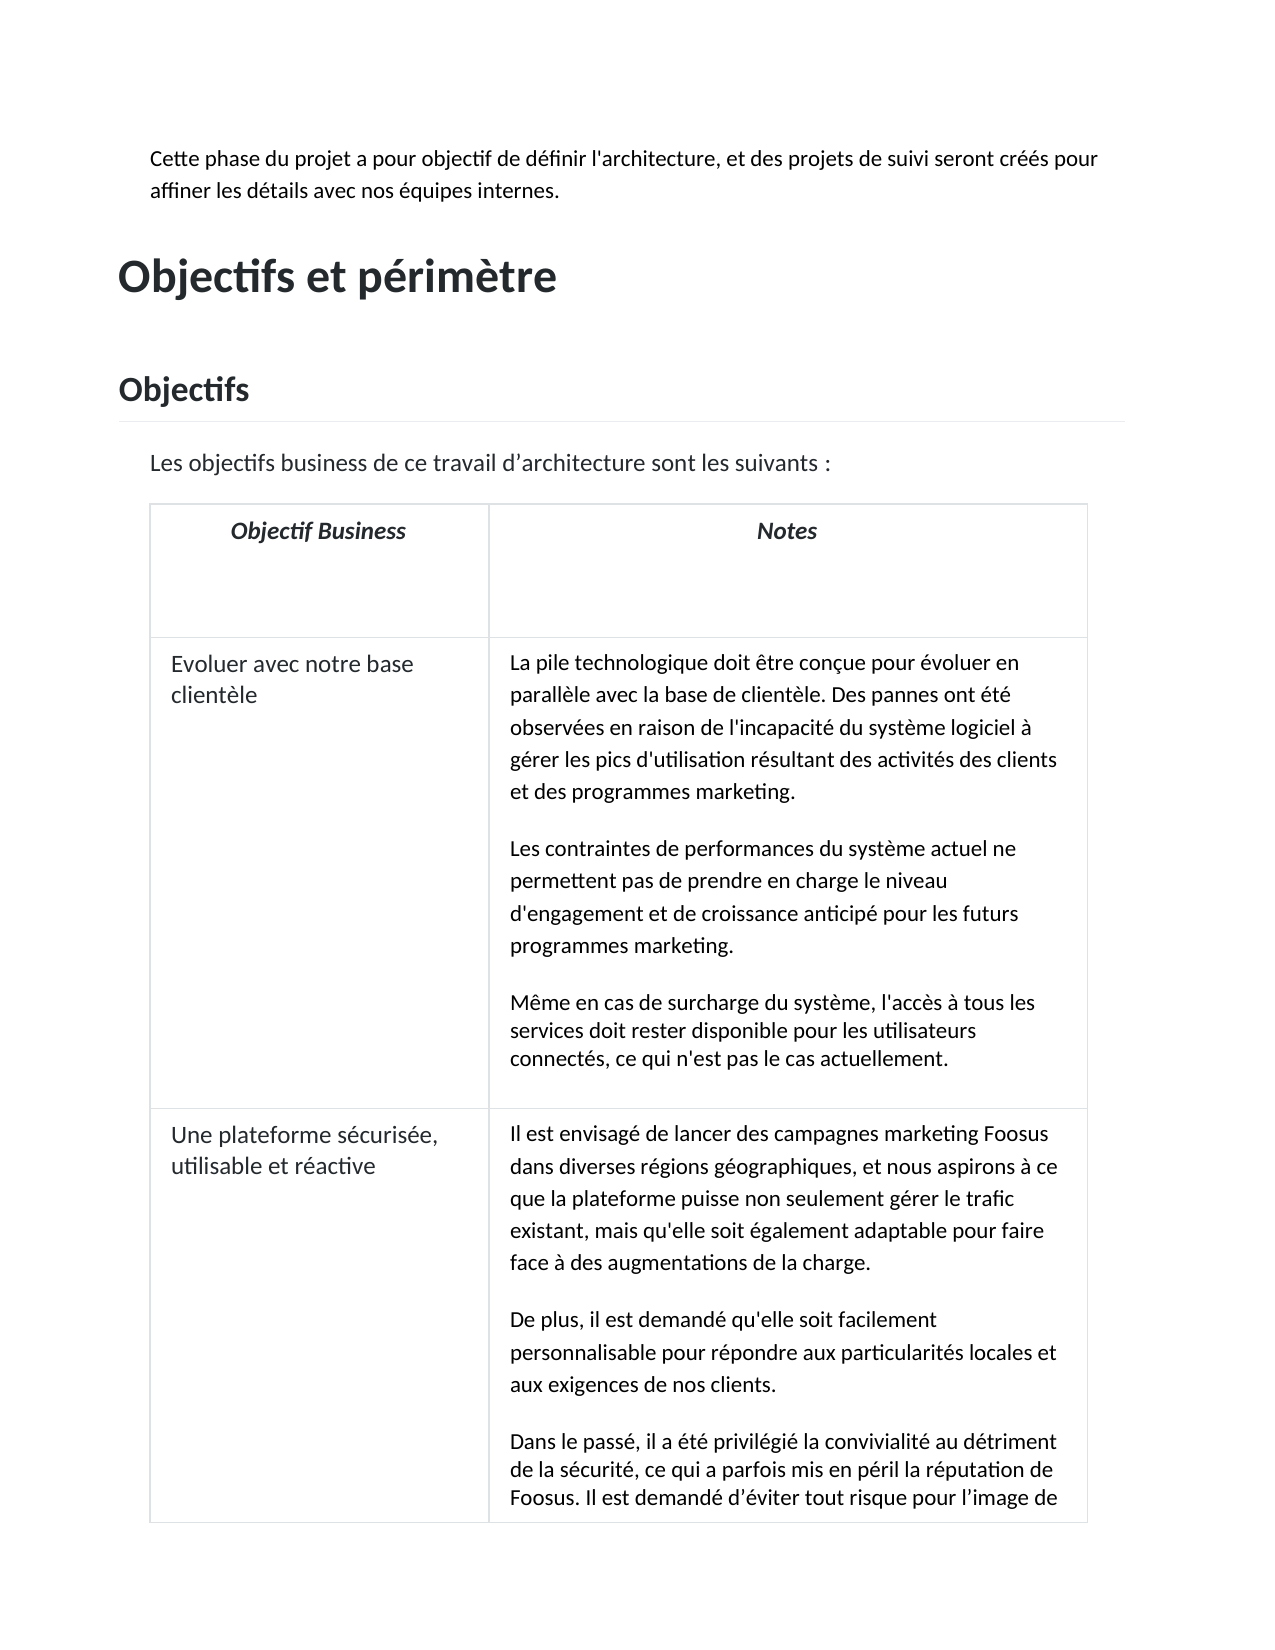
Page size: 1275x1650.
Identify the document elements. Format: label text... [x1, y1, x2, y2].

table_cell Une plateforme sécurisée, utilisable et réactive [151, 1109, 488, 1522]
subtitle Objectifs [119, 367, 1125, 421]
table_cell La pile technologique doit être conçue pour évoluer en parallèle avec la base de clientèle. Des pannes ont été observées en raison de l'incapacité du système logiciel à gérer les pics d'utilisation résultant des activités des clients et des programmes marketing. Les contraintes de performances du système actuel ne permettent pas de prendre en charge le niveau d'engagement et de croissance anticipé pour les futurs programmes marketing. Même en cas de surcharge du système, l'accès à tous les services doit rester disponible pour les utilisateurs connectés, ce qui n'est pas le cas actuellement. [490, 638, 1087, 1108]
table_cell Il est envisagé de lancer des campagnes marketing Foosus dans diverses régions géographiques, et nous aspirons à ce que la plateforme puisse non seulement gérer le trafic existant, mais qu'elle soit également adaptable pour faire face à des augmentations de la charge. De plus, il est demandé qu'elle soit facilement personnalisable pour répondre aux particularités locales et aux exigences de nos clients. Dans le passé, il a été privilégié la convivialité au détriment de la sécurité, ce qui a parfois mis en péril la réputation de Foosus. Il est demandé d’éviter tout risque pour l’image de [490, 1109, 1087, 1522]
subtitle Objectifs et périmètre [119, 246, 1125, 305]
table_header Objectif Business [151, 505, 488, 636]
text Cette phase du projet a pour objectif de définir l'architecture, et des projets de suivi seront créés pour affiner les détails avec nos équipes internes. [150, 144, 1125, 204]
table_header Notes [490, 505, 1087, 636]
table_cell Evoluer avec notre base clientèle [151, 638, 488, 1108]
text Les objectifs business de ce travail d’architecture sont les suivants : [150, 447, 1125, 478]
